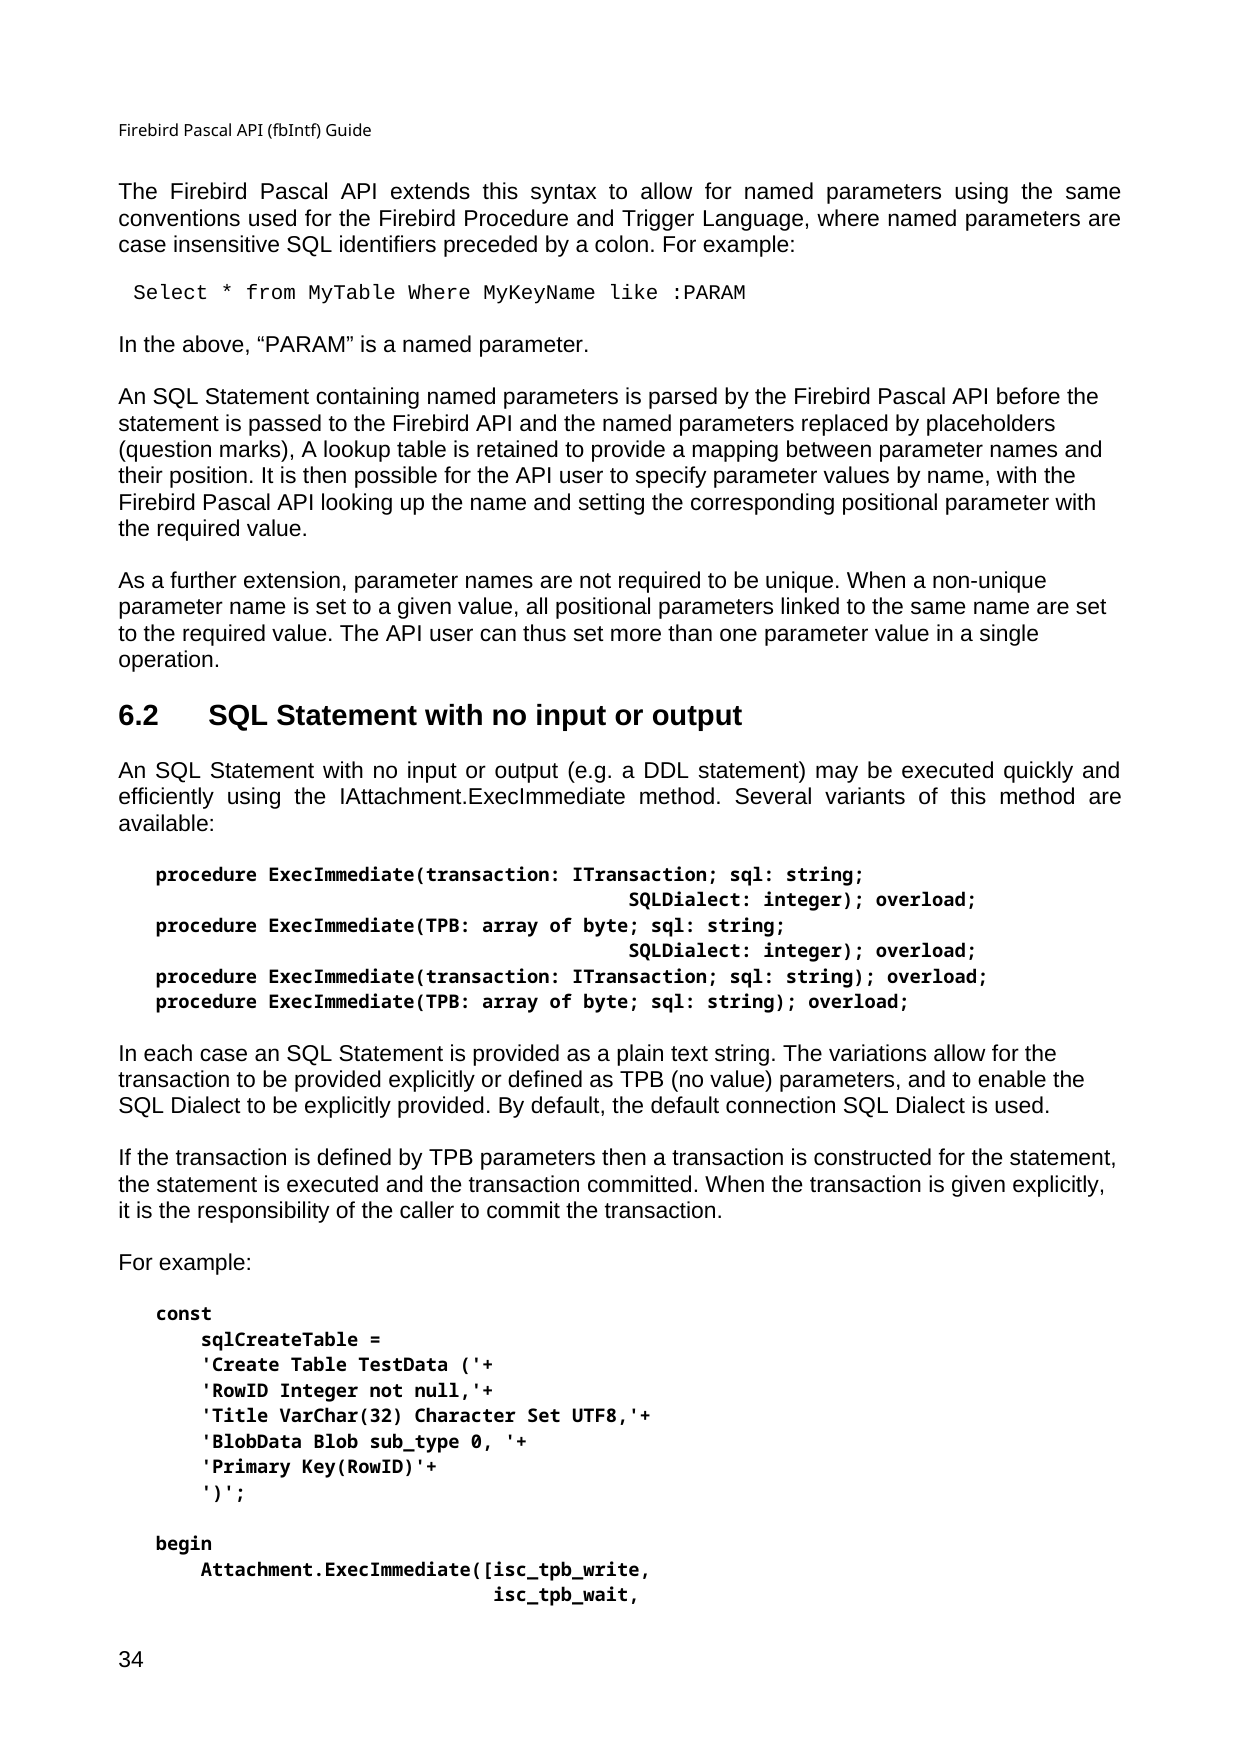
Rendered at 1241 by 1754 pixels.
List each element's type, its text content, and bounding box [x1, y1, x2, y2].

text As a further extension, parameter names are not required to be unique. When a non-unique parameter name is set to a given value, all positional parameters linked to the same name are set to the required value. The API user can thus set more than one parameter value in a single operation. [118, 567, 1122, 672]
text 'Title VarChar(32) Character Set UTF8,'+ [156, 1403, 1122, 1428]
subtitle SQL Statement with no input or output [118, 698, 1122, 731]
text 'Primary Key(RowID)'+ [156, 1454, 1122, 1479]
text ')'; [156, 1479, 1122, 1505]
text procedure ExecImmediate(transaction: ITransaction; sql: string; [156, 861, 1122, 886]
text An SQL Statement containing named parameters is parsed by the Firebird Pascal API before the statement is passed to the Firebird API and the named parameters replaced by placeholders (question marks), A lookup table is retained to provide a mapping between parameter names and their position. It is then possible for the API user to specify parameter values by name, with the Firebird Pascal API looking up the name and setting the corresponding positional parameter with the required value. [118, 383, 1122, 541]
text 'Create Table TestData ('+ [156, 1352, 1122, 1377]
text sqlCreateTable = [156, 1326, 1122, 1352]
text SQLDialect: integer); overload; [156, 886, 1122, 912]
text For example: [118, 1249, 1122, 1275]
text 'RowID Integer not null,'+ [156, 1377, 1122, 1403]
text begin [156, 1530, 1122, 1556]
text const [156, 1301, 1122, 1326]
text procedure ExecImmediate(TPB: array of byte; sql: string); overload; [156, 988, 1122, 1014]
text 'BlobData Blob sub_type 0, '+ [156, 1428, 1122, 1454]
text Select * from MyTable Where MyKeyName like :PARAM [133, 282, 1122, 306]
text procedure ExecImmediate(transaction: ITransaction; sql: string); overload; [156, 963, 1122, 988]
text In each case an SQL Statement is provided as a plain text string. The variations allow for the transaction to be provided explicitly or defined as TPB (no value) parameters, and to enable the SQL Dialect to be explicitly provided. By default, the default connection SQL Dialect is used. [118, 1039, 1122, 1119]
text In the above, “PARAM” is a named parameter. [118, 331, 1122, 358]
text SQLDialect: integer); overload; [156, 937, 1122, 963]
text isc_tpb_wait, [156, 1581, 1122, 1607]
text If the transaction is defined by TPB parameters then a transaction is constructed for the statement, the statement is executed and the transaction committed. When the transaction is given explicitly, it is the responsibility of the caller to commit the transaction. [118, 1144, 1122, 1223]
text An SQL Statement with no input or output (e.g. a DDL statement) may be executed quickly and efficiently using the IAttachment.ExecImmediate method. Several variants of this method are available: [118, 757, 1122, 836]
text Attachment.ExecImmediate([isc_tpb_write, [156, 1556, 1122, 1581]
text The Firebird Pascal API extends this syntax to allow for named parameters using the same conventions used for the Firebird Procedure and Trigger Language, where named parameters are case insensitive SQL identifiers preceded by a colon. For example: [118, 178, 1122, 257]
text procedure ExecImmediate(TPB: array of byte; sql: string; [156, 912, 1122, 937]
